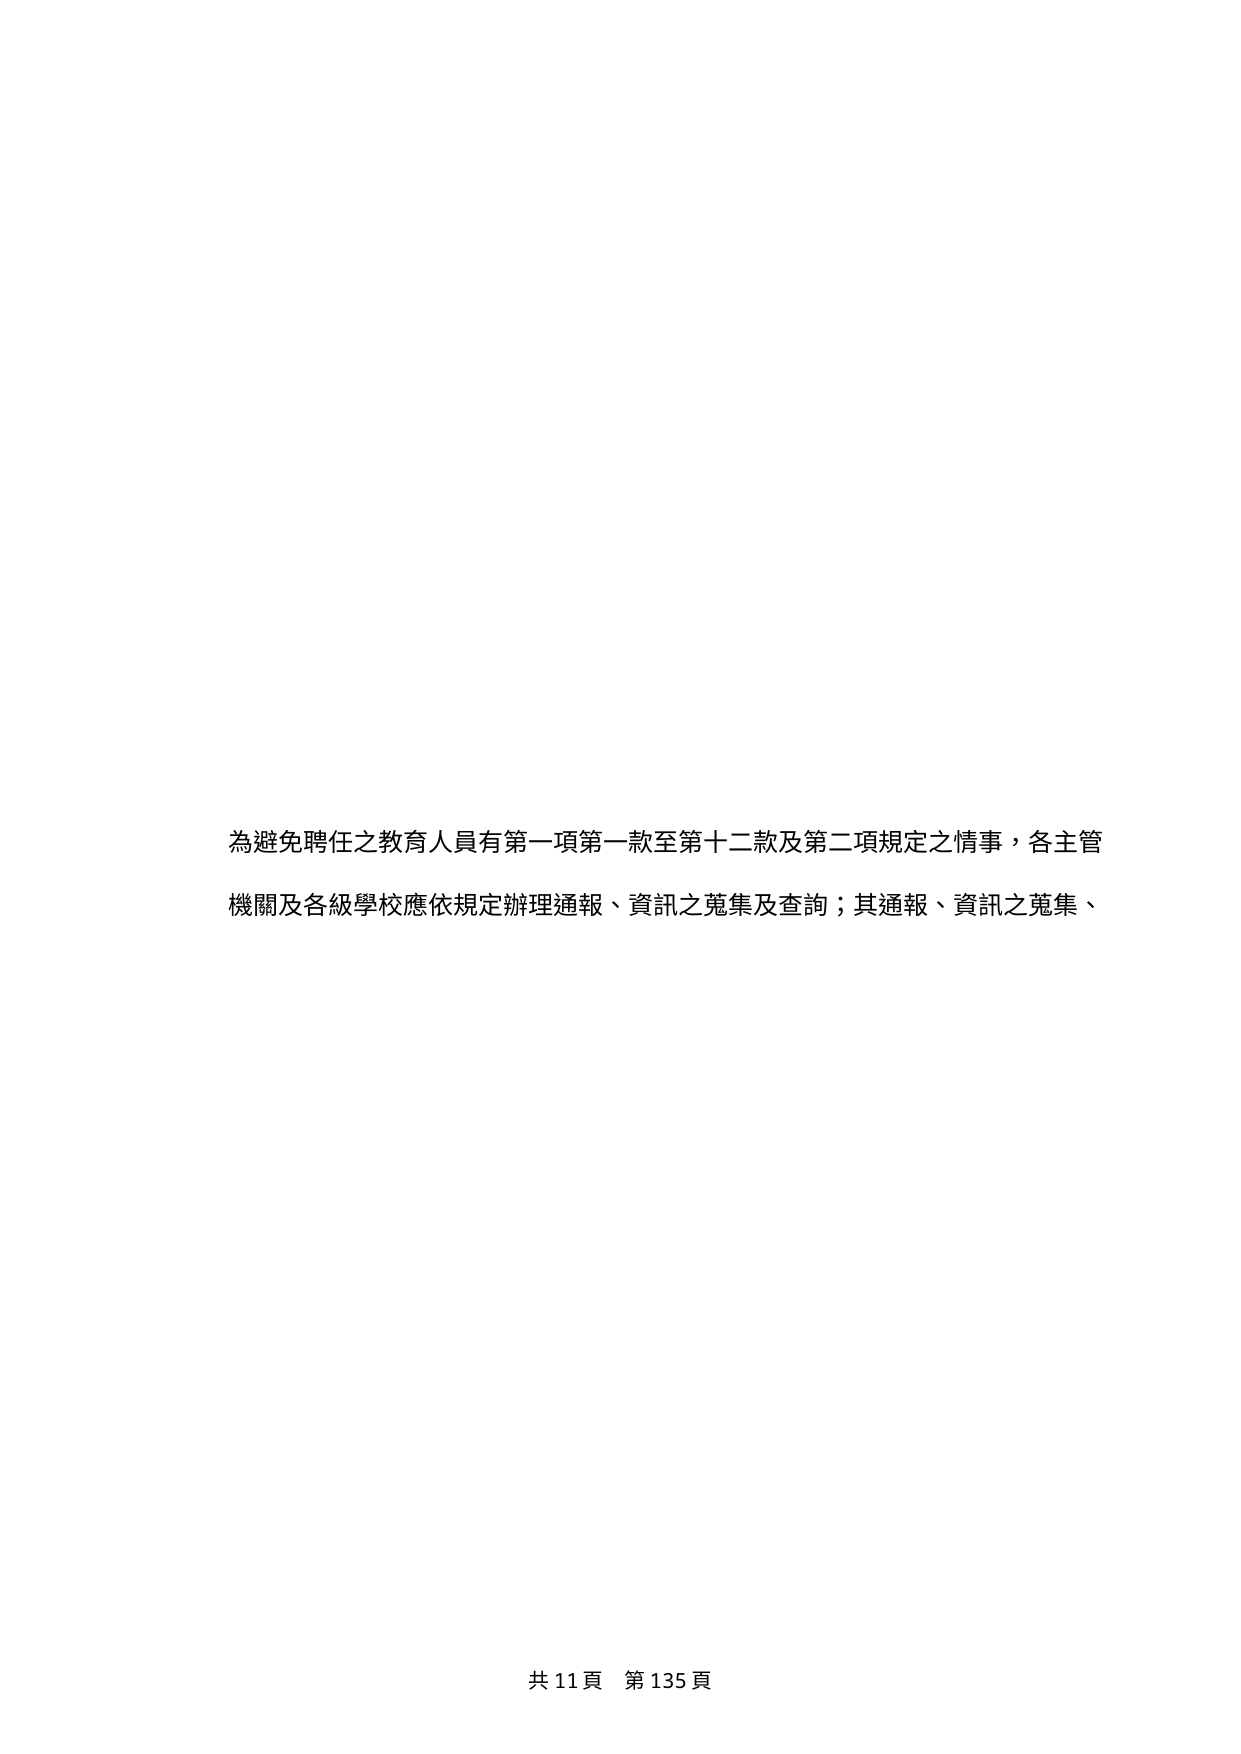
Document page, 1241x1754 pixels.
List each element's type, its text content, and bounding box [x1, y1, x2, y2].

text 為避免聘任之教育人員有第一項第一款至第十二款及第二項規定之情事，各主管機關及各級學校應依規定辦理通報、資訊之蒐集及查詢；其通報、資訊之蒐集、 [229, 799, 1122, 924]
